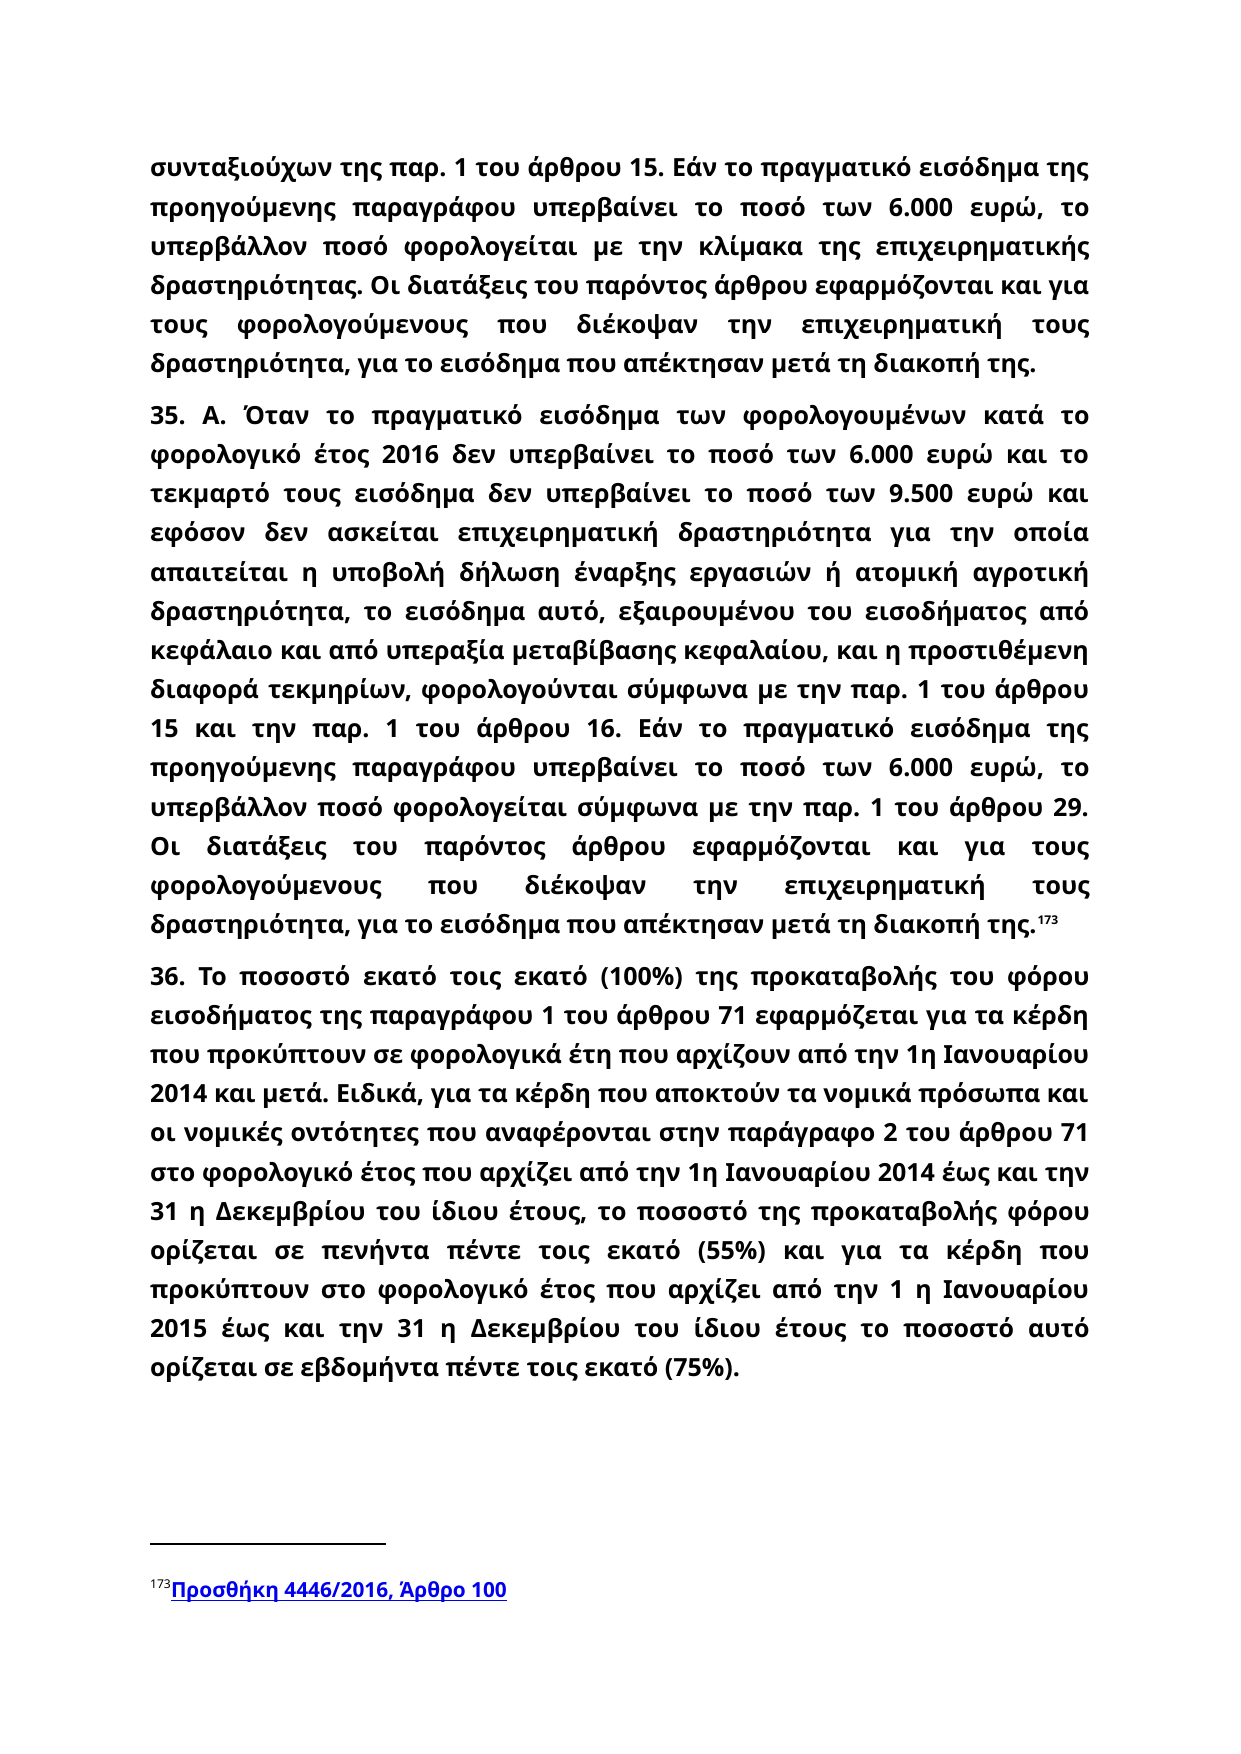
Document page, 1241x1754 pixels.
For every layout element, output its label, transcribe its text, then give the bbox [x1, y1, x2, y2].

text - συνταξιούχων της παρ. 1 του άρθρου 15. Εάν το πραγματικό εισόδημα της προηγούμενης παραγράφου υπερβαίνει το ποσό των 6.000 ευρώ, το υπερβάλλον ποσό φορολογείται με την κλίμακα της επιχειρηματικής δραστηριότητας. Οι διατάξεις του παρόντος άρθρου εφαρμόζονται και για τους φορολογούμενους που διέκοψαν την επιχειρηματική τους δραστηριότητα, για το εισόδημα που απέκτησαν μετά τη διακοπή της. [150, 150, 1090, 380]
text 35. Α. Όταν το πραγματικό εισόδημα των φορολογουμένων κατά το φορολογικό έτος 2016 δεν υπερβαίνει το ποσό των 6.000 ευρώ και το τεκμαρτό τους εισόδημα δεν υπερβαίνει το ποσό των 9.500 ευρώ και εφόσον δεν ασκείται επιχειρηματική δραστηριότητα για την οποία απαιτείται η υποβολή δήλωση έναρξης εργασιών ή ατομική αγροτική δραστηριότητα, το εισόδημα αυτό, εξαιρουμένου του εισοδήματος από κεφάλαιο και από υπεραξία μεταβίβασης κεφαλαίου, και η προστιθέμενη διαφορά τεκμηρίων, φορολογούνται σύμφωνα με την παρ. 1 του άρθρου 15 και την παρ. 1 του άρθρου 16. Εάν το πραγματικό εισόδημα της προηγούμενης παραγράφου υπερβαίνει το ποσό των 6.000 ευρώ, το υπερβάλλον ποσό φορολογείται σύμφωνα με την παρ. 1 του άρθρου 29. Οι διατάξεις του παρόντος άρθρου εφαρμόζονται και για τους φορολογούμενους που διέκοψαν την επιχειρηματική τους δραστηριότητα, για το εισόδημα που απέκτησαν μετά τη διακοπή της. [150, 397, 1090, 941]
text 36. Το ποσοστό εκατό τοις εκατό (100%) της προκαταβολής του φόρου εισοδήματος της παραγράφου 1 του άρθρου 71 εφαρμόζεται για τα κέρδη που προκύπτουν σε φορολογικά έτη που αρχίζουν από την 1η Ιανουαρίου 2014 και μετά. Ειδικά, για τα κέρδη που αποκτούν τα νομικά πρόσωπα και οι νομικές οντότητες που αναφέρονται στην παράγραφο 2 του άρθρου 71 στο φορολογικό έτος που αρχίζει από την 1η Ιανουαρίου 2014 έως και την 31 η Δεκεμβρίου του ίδιου έτους, το ποσοστό της προκαταβολής φόρου ορίζεται σε πενήντα πέντε τοις εκατό (55%) και για τα κέρδη που προκύπτουν στο φορολογικό έτος που αρχίζει από την 1 η Ιανουαρίου 2015 έως και την 31 η Δεκεμβρίου του ίδιου έτους το ποσοστό αυτό ορίζεται σε εβδομήντα πέντε τοις εκατό (75%). [150, 958, 1090, 1384]
text Προσθήκη 4446/2016, Άρθρο 100 [150, 1576, 1090, 1604]
